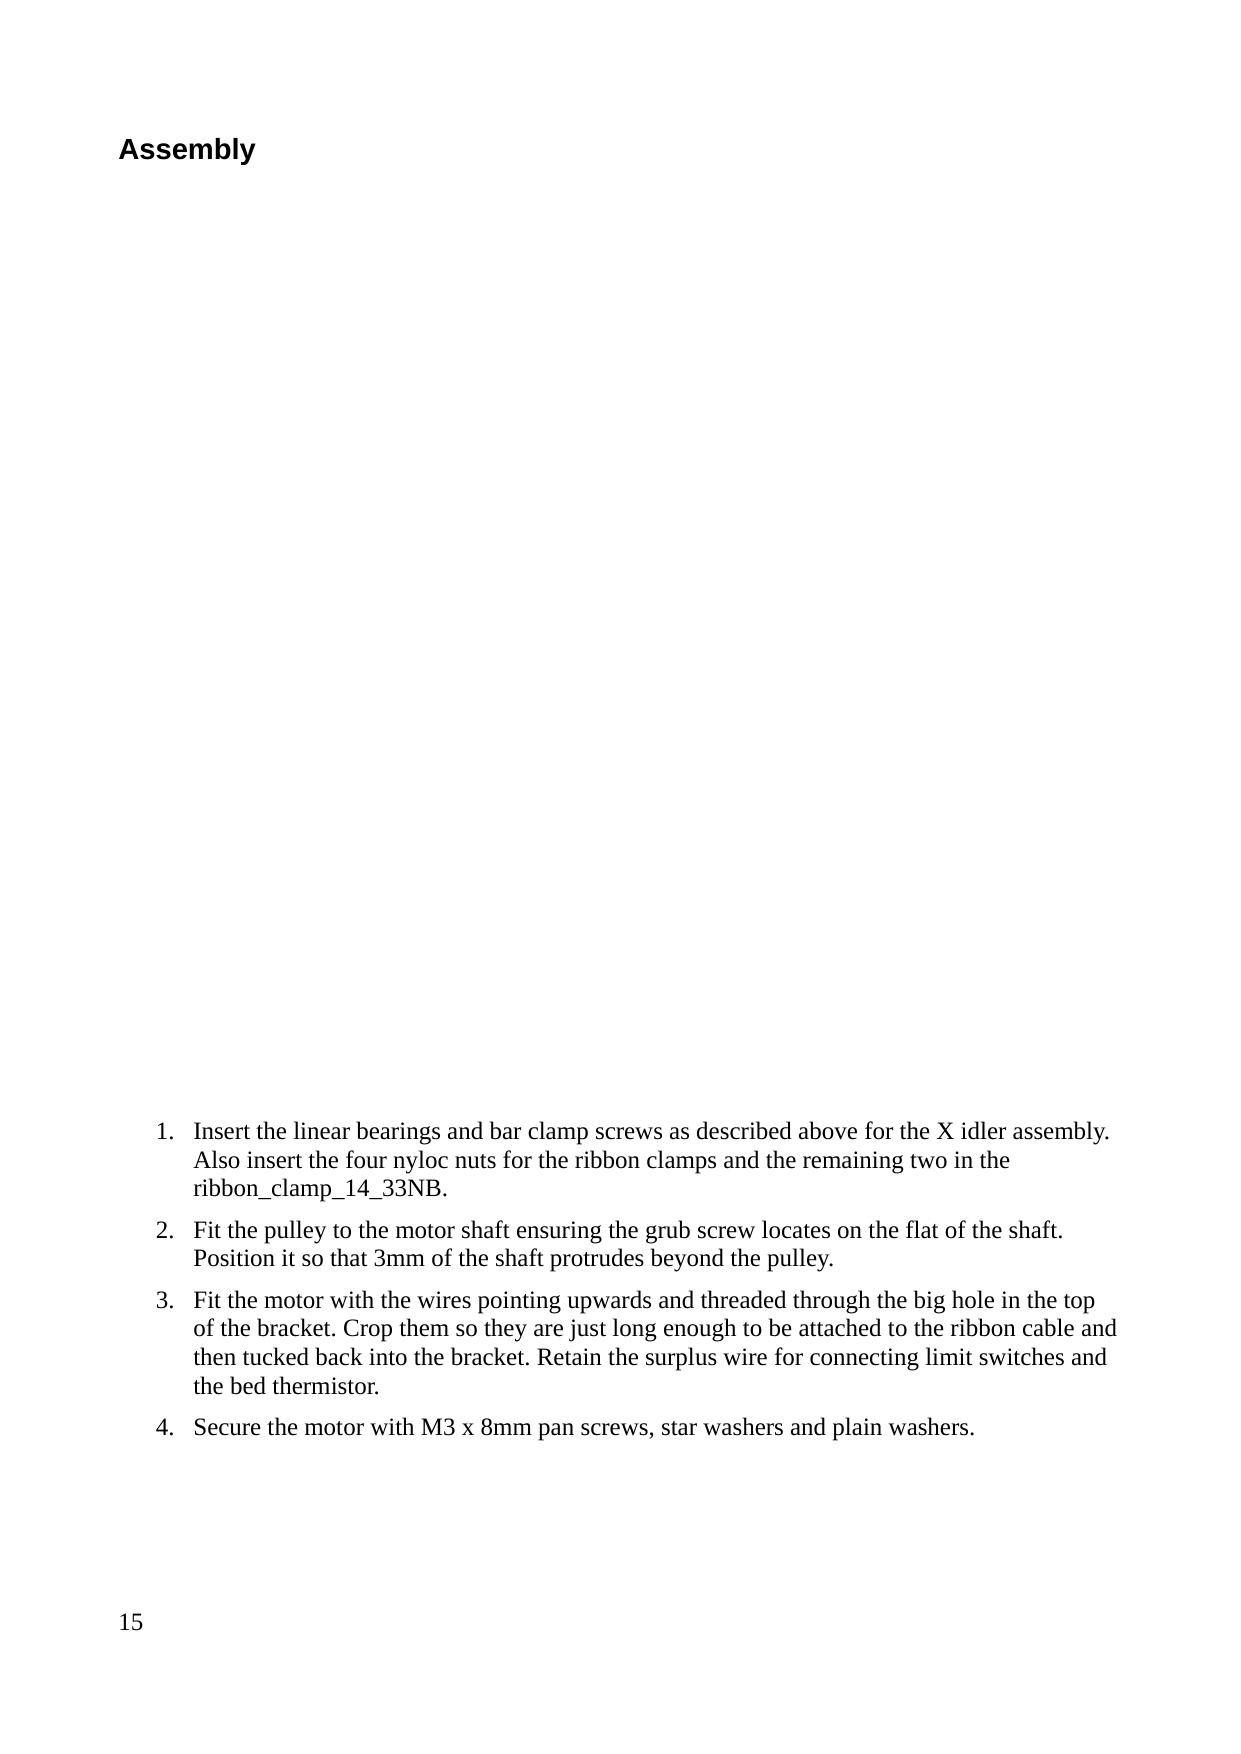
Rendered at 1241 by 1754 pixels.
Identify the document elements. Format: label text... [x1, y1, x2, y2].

subtitle Assembly [118, 132, 1122, 165]
list Secure the motor with M3 x 8mm pan screws, star washers and plain washers. [156, 1412, 1122, 1441]
list Insert the linear bearings and bar clamp screws as described above for the X idler assembly. Also insert the four nyloc nuts for the ribbon clamps and the remaining two in the ribbon_clamp_14_33NB. [156, 177, 1122, 1202]
list Fit the motor with the wires pointing upwards and threaded through the big hole in the top of the bracket. Crop them so they are just long enough to be attached to the ribbon cable and then tucked back into the bracket. Retain the surplus wire for connecting limit switches and the bed thermistor. [156, 1285, 1122, 1400]
list Fit the pulley to the motor shaft ensuring the grub screw locates on the flat of the shaft. Position it so that 3mm of the shaft protrudes beyond the pulley. [156, 1215, 1122, 1272]
